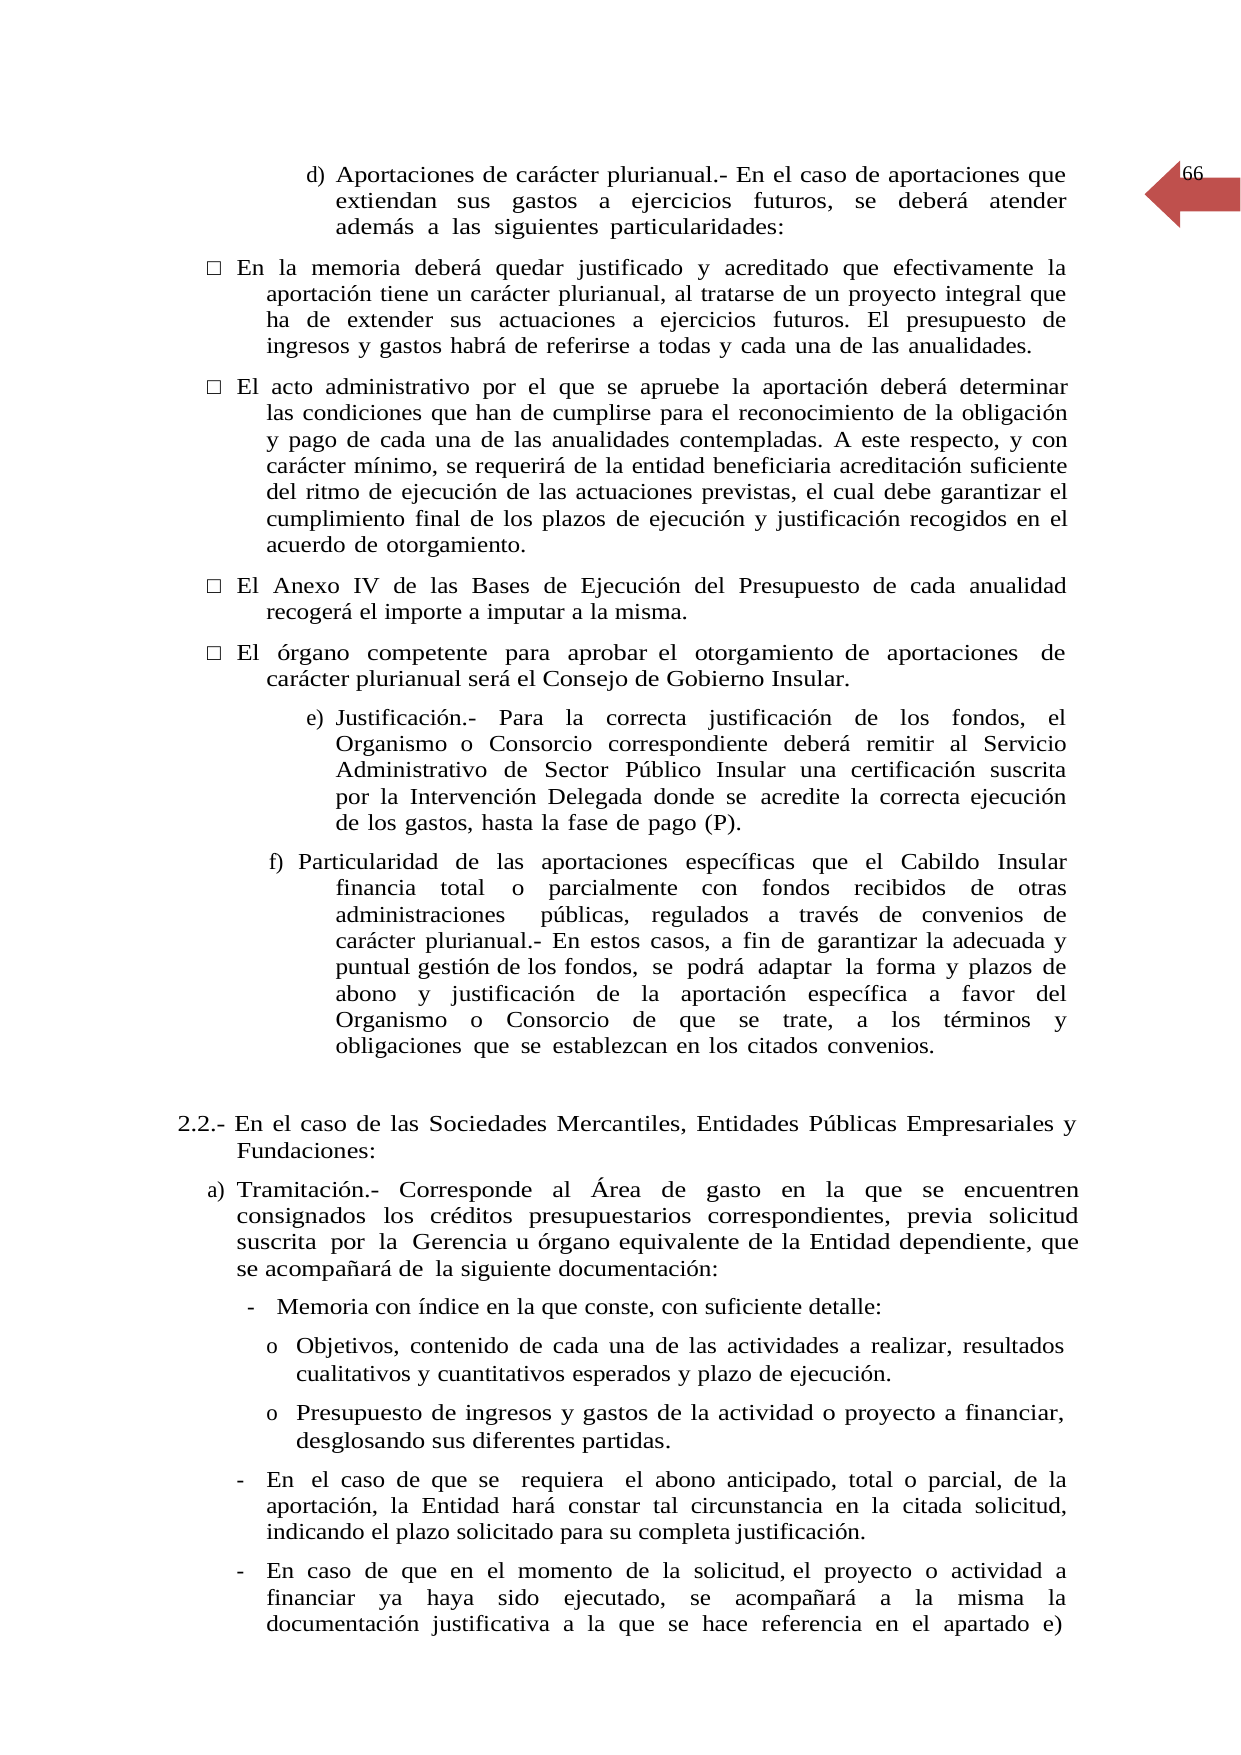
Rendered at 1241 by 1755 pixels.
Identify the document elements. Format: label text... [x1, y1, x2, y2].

list En la memoria deberá quedar justificado y acreditado que efectivamente la aportación tiene un carácter plurianual, al tratarse de un proyecto integral que ha de extender sus actuaciones a ejercicios futuros. El presupuesto de ingresos y gastos habrá de referirse a todas y cada una de las anualidades. [207, 253, 1067, 359]
list Objetivos, contenido de cada una de las actividades a realizar, resultados cualitativos y cuantitativos esperados y plazo de ejecución. [266, 1332, 1067, 1387]
list El órgano competente para aprobar el otorgamiento de aportaciones de carácter plurianual será el Consejo de Gobierno Insular. [207, 638, 1066, 691]
list Memoria con índice en la que conste, con suficiente detalle: [247, 1293, 1220, 1320]
list Presupuesto de ingresos y gastos de la actividad o proyecto a financiar, desglosando sus diferentes partidas. [266, 1399, 1066, 1454]
list El acto administrativo por el que se apruebe la aportación deberá determinar las condiciones que han de cumplirse para el reconocimiento de la obligación y pago de cada una de las anualidades contempladas. A este respecto, y con carácter mínimo, se requerirá de la entidad beneficiaria acreditación suficiente del ritmo de ejecución de las actuaciones previstas, el cual debe garantizar el cumplimiento final de los plazos de ejecución y justificación recogidos en el acuerdo de otorgamiento. [207, 373, 1068, 557]
text 2.2.- En el caso de las Sociedades Mercantiles, Entidades Públicas Empresariales y Fundaciones: [177, 1110, 1144, 1163]
list En caso de que en el momento de la solicitud, el proyecto o actividad a financiar ya haya sido ejecutado, se acompañará a la misma la documentación justificativa a la que se hace referencia en el apartado e) [236, 1557, 1067, 1636]
list Particularidad de las aportaciones específicas que el Cabildo Insular financia total o parcialmente con fondos recibidos de otras administraciones públicas, regulados a través de convenios de carácter plurianual.- En estos casos, a fin de garantizar la adecuada y puntual gestión de los fondos, se podrá adaptar la forma y plazos de abono y justificación de la aportación específica a favor del Organismo o Consorcio de que se trate, a los términos y obligaciones que se establezcan en los citados convenios. [268, 848, 1067, 1059]
list Tramitación.- Corresponde al Área de gasto en la que se encuentren consignados los créditos presupuestarios correspondientes, previa solicitud suscrita por la Gerencia u órgano equivalente de la Entidad dependiente, que se acompañará de la siguiente documentación: [207, 1176, 1079, 1281]
list En el caso de que se requiera el abono anticipado, total o parcial, de la aportación, la Entidad hará constar tal circunstancia en la citada solicitud, indicando el plazo solicitado para su completa justificación. [236, 1466, 1067, 1545]
list Aportaciones de carácter plurianual.- En el caso de aportaciones que extiendan sus gastos a ejercicios futuros, se deberá atender además a las siguientes particularidades: [306, 161, 1067, 240]
list Justificación.- Para la correcta justificación de los fondos, el Organismo o Consorcio correspondiente deberá remitir al Servicio Administrativo de Sector Público Insular una certificación suscrita por la Intervención Delegada donde se acredite la correcta ejecución de los gastos, hasta la fase de pago (P). [306, 704, 1067, 836]
list El Anexo IV de las Bases de Ejecución del Presupuesto de cada anualidad recogerá el importe a imputar a la misma. [207, 572, 1067, 624]
